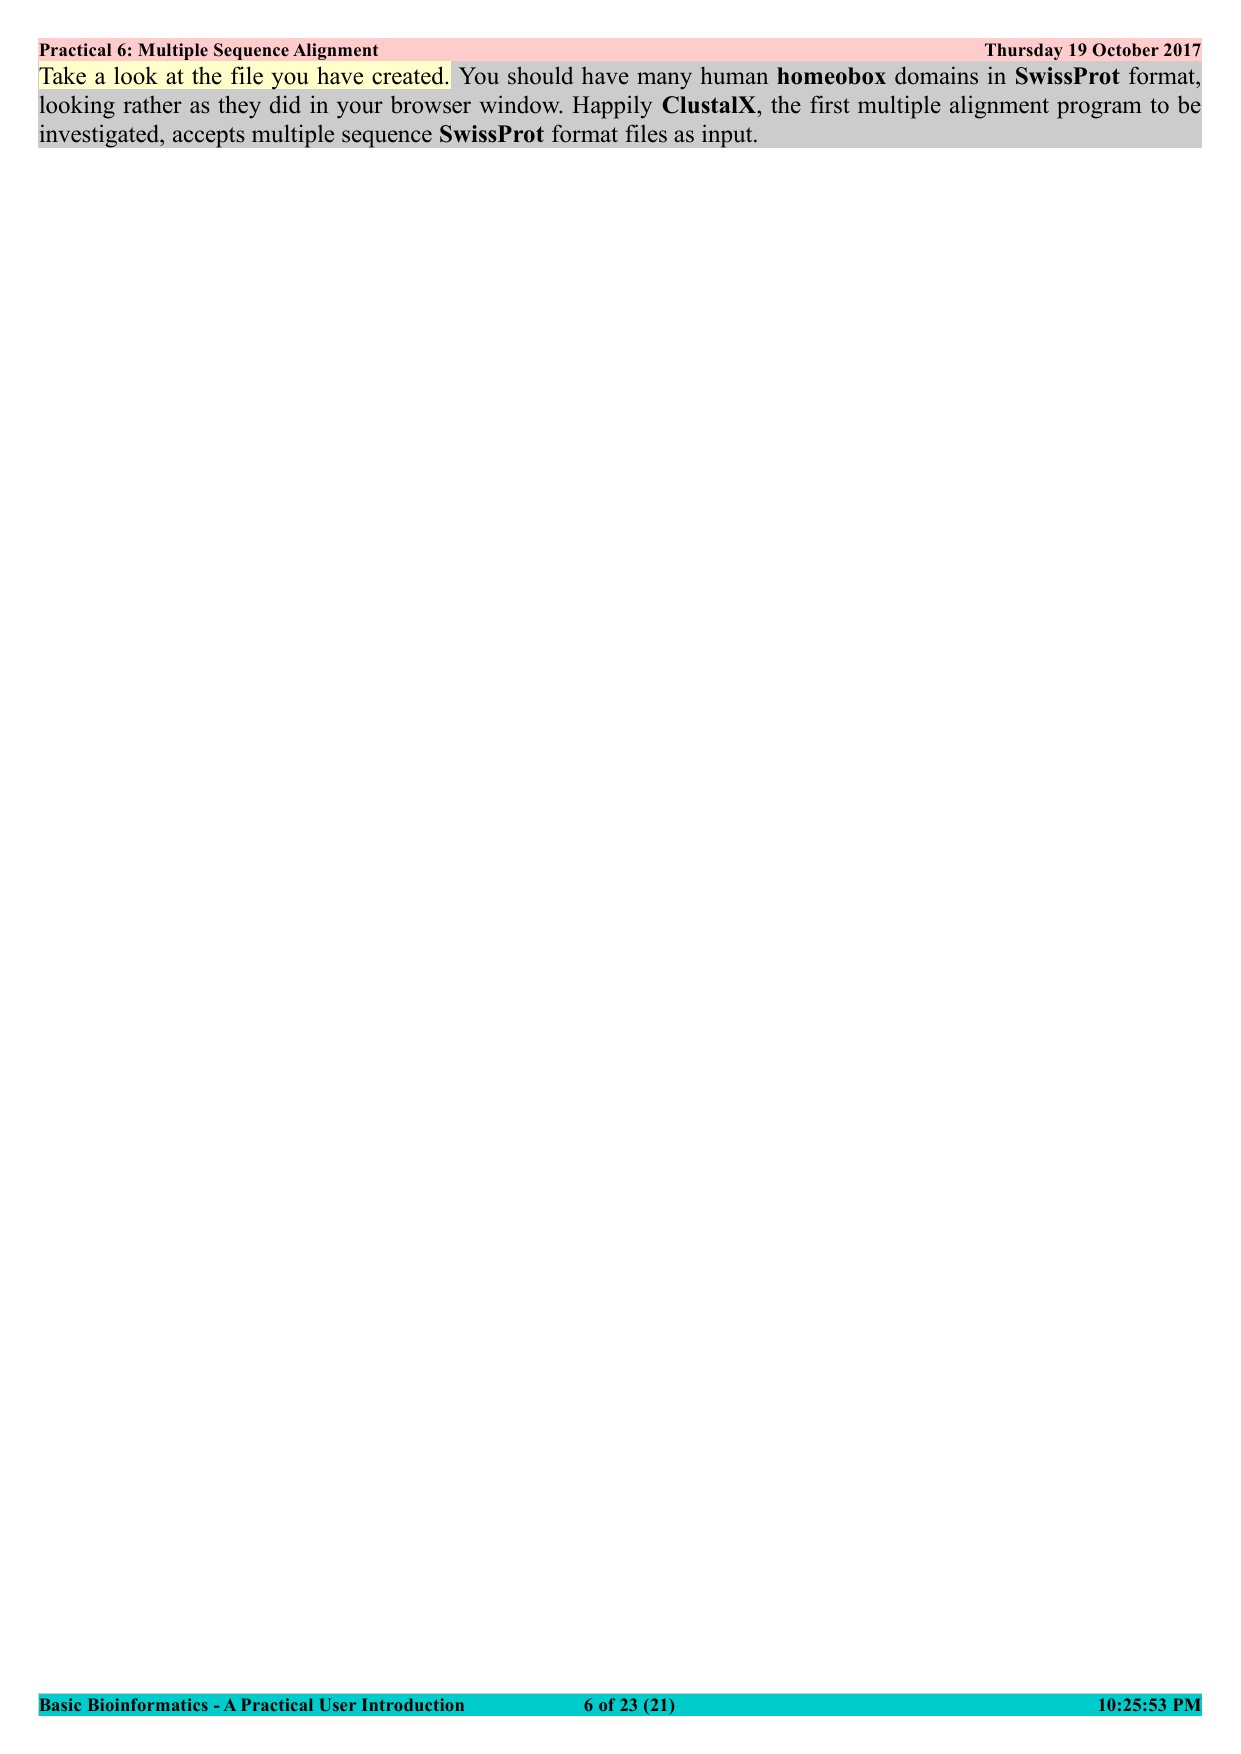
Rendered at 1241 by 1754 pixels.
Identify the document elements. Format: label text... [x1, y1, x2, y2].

text Take a look at the file you have created. You should have many human homeobox domains in SwissProt format, looking rather as they did in your browser window. Happily ClustalX, the first multiple alignment program to be investigated, accepts multiple sequence SwissProt format files as input. [38, 61, 1202, 148]
